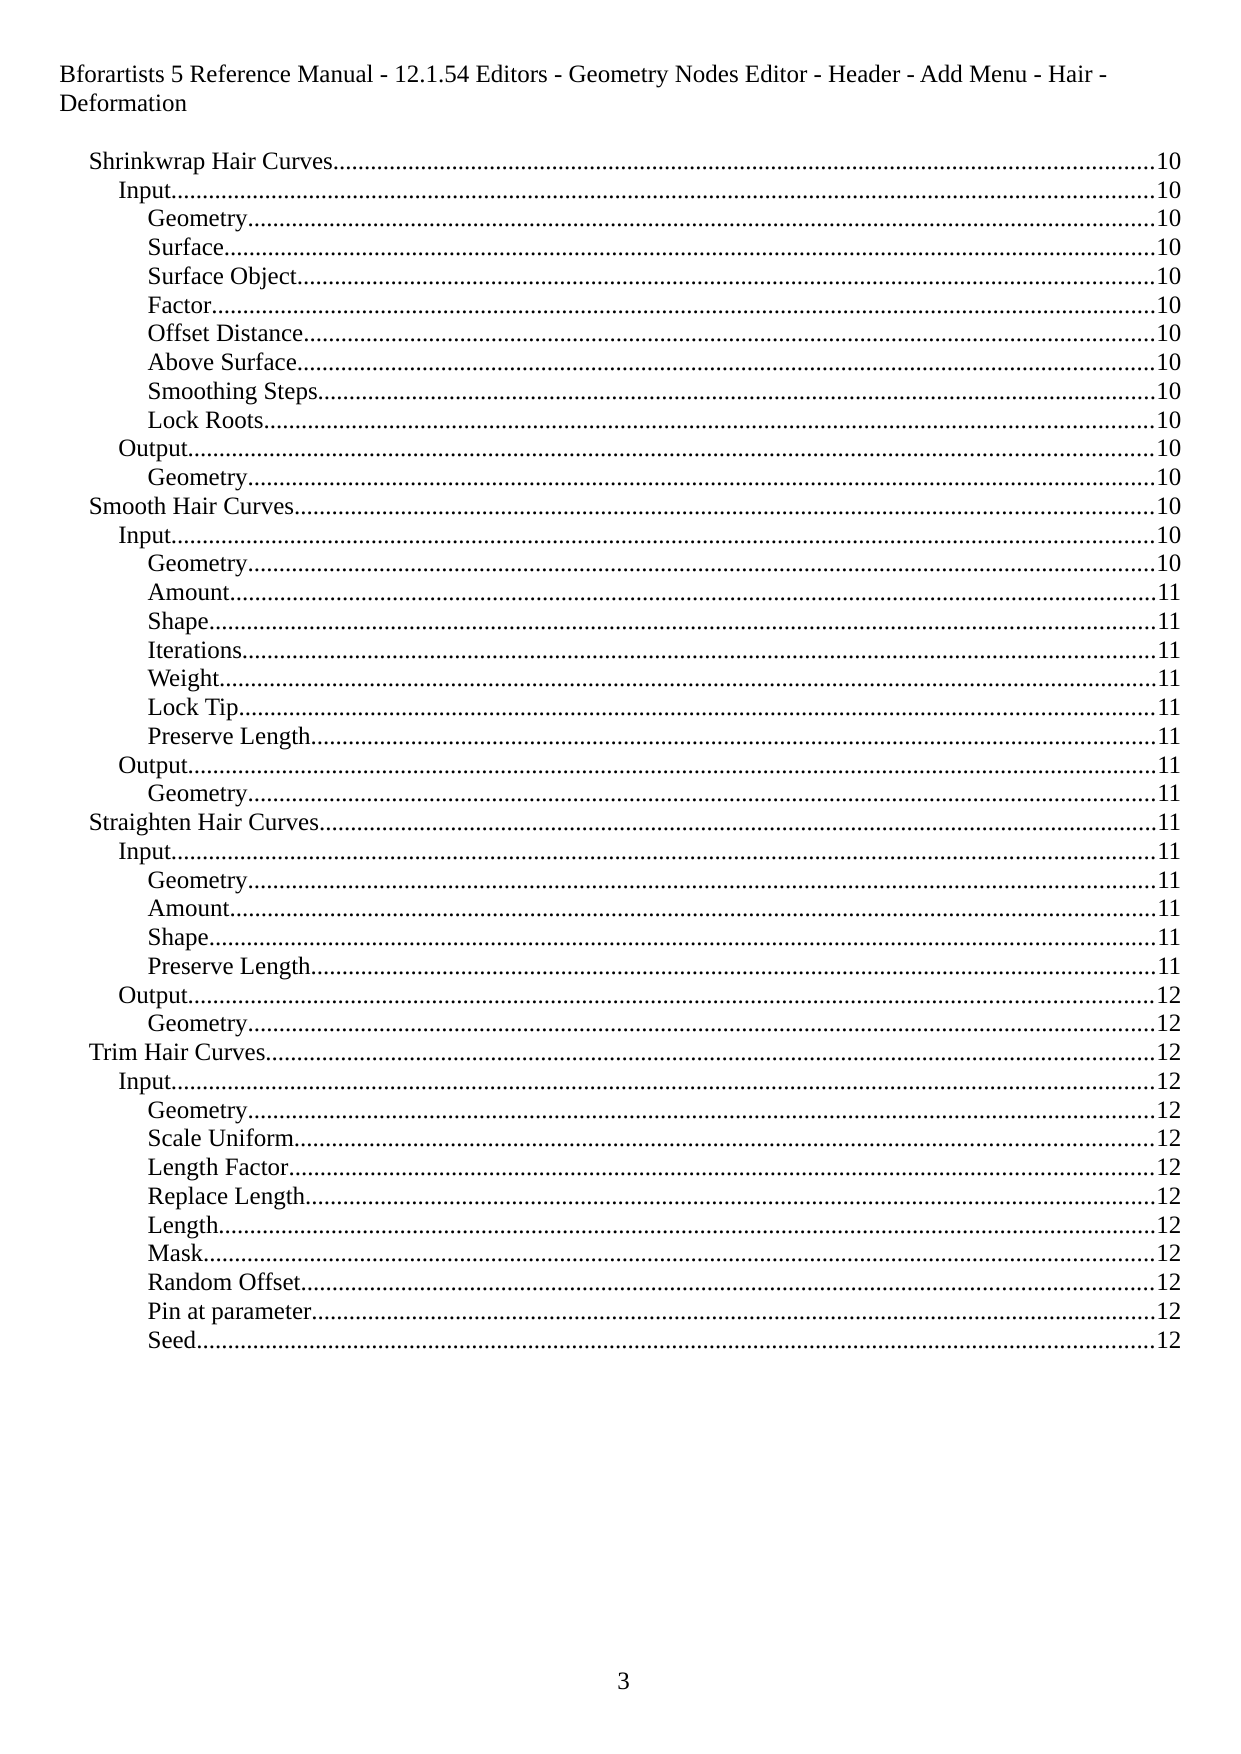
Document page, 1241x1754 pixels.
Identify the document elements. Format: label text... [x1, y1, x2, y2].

text Straighten Hair Curves 11 [88, 807, 1181, 836]
text Lock Roots 10 [147, 405, 1181, 433]
text Input 12 [118, 1066, 1181, 1095]
text Geometry 10 [147, 203, 1181, 232]
text Random Offset 12 [147, 1267, 1181, 1296]
text Factor 10 [147, 290, 1181, 318]
text Amount 11 [147, 893, 1181, 922]
text Mask 12 [147, 1238, 1181, 1267]
text Surface 10 [147, 232, 1181, 261]
text Length Factor 12 [147, 1152, 1181, 1181]
text Output 12 [118, 980, 1181, 1008]
text Input 10 [118, 175, 1181, 203]
text Length 12 [147, 1210, 1181, 1238]
text Seed 12 [147, 1325, 1181, 1353]
text Output 11 [118, 750, 1181, 778]
text Shape 11 [147, 922, 1181, 951]
text Shape 11 [147, 606, 1181, 635]
text Smoothing Steps 10 [147, 376, 1181, 405]
text Scale Uniform 12 [147, 1123, 1181, 1152]
text Preserve Length 11 [147, 721, 1181, 750]
text Geometry 12 [147, 1008, 1181, 1037]
text Geometry 11 [147, 778, 1181, 807]
text Shrinkwrap Hair Curves 10 [88, 146, 1181, 175]
text Geometry 12 [147, 1095, 1181, 1123]
text Geometry 10 [147, 462, 1181, 491]
text Input 10 [118, 520, 1181, 548]
text Trim Hair Curves 12 [88, 1037, 1181, 1066]
text Iterations 11 [147, 635, 1181, 663]
text Surface Object 10 [147, 261, 1181, 290]
text Preserve Length 11 [147, 951, 1181, 980]
text Replace Length 12 [147, 1181, 1181, 1210]
text Lock Tip 11 [147, 692, 1181, 721]
text Smooth Hair Curves 10 [88, 491, 1181, 520]
text Amount 11 [147, 577, 1181, 606]
text Offset Distance 10 [147, 318, 1181, 347]
text Weight 11 [147, 663, 1181, 692]
text Geometry 10 [147, 548, 1181, 577]
text Input 11 [118, 836, 1181, 865]
text Output 10 [118, 433, 1181, 462]
text Above Surface 10 [147, 347, 1181, 376]
text Pin at parameter 12 [147, 1296, 1181, 1325]
text Geometry 11 [147, 865, 1181, 893]
